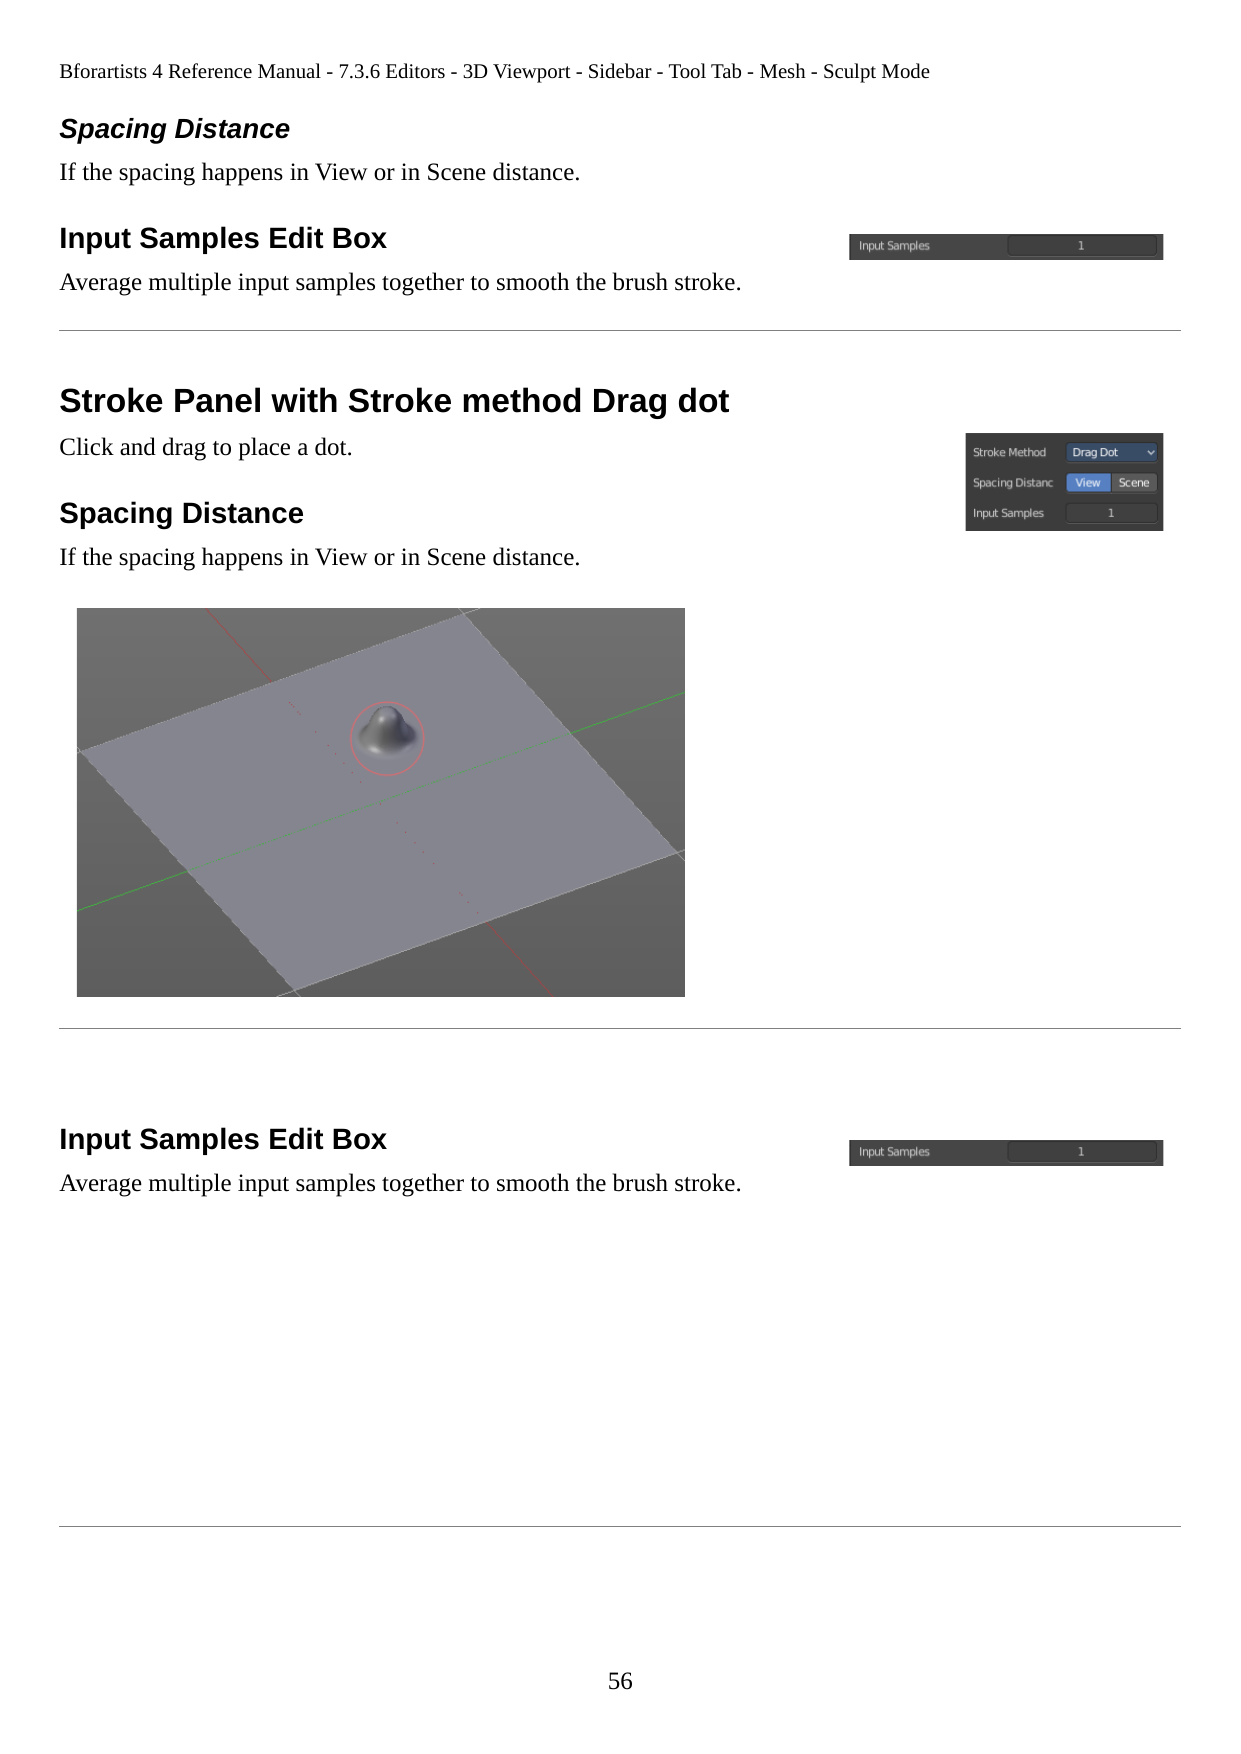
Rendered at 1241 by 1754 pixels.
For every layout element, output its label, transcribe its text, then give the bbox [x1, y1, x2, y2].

subtitle Spacing Distance [59, 113, 1181, 144]
text Click and drag to place a dot. [59, 432, 1181, 461]
picture [849, 1140, 1164, 1166]
text Average multiple input samples together to smooth the brush stroke. [59, 267, 1181, 296]
subtitle Spacing Distance [59, 496, 965, 529]
subtitle [1164, 496, 1181, 529]
picture [849, 234, 1164, 260]
text If the spacing happens in View or in Scene distance. [59, 157, 1181, 186]
picture [76, 608, 685, 997]
text Average multiple input samples together to smooth the brush stroke. [59, 1168, 1181, 1197]
subtitle Stroke Panel with Stroke method Drag dot [59, 381, 1181, 419]
text If the spacing happens in View or in Scene distance. [59, 542, 1181, 571]
picture [965, 433, 1164, 531]
subtitle Input Samples Edit Box [59, 221, 1181, 254]
subtitle Input Samples Edit Box [59, 1122, 1181, 1155]
